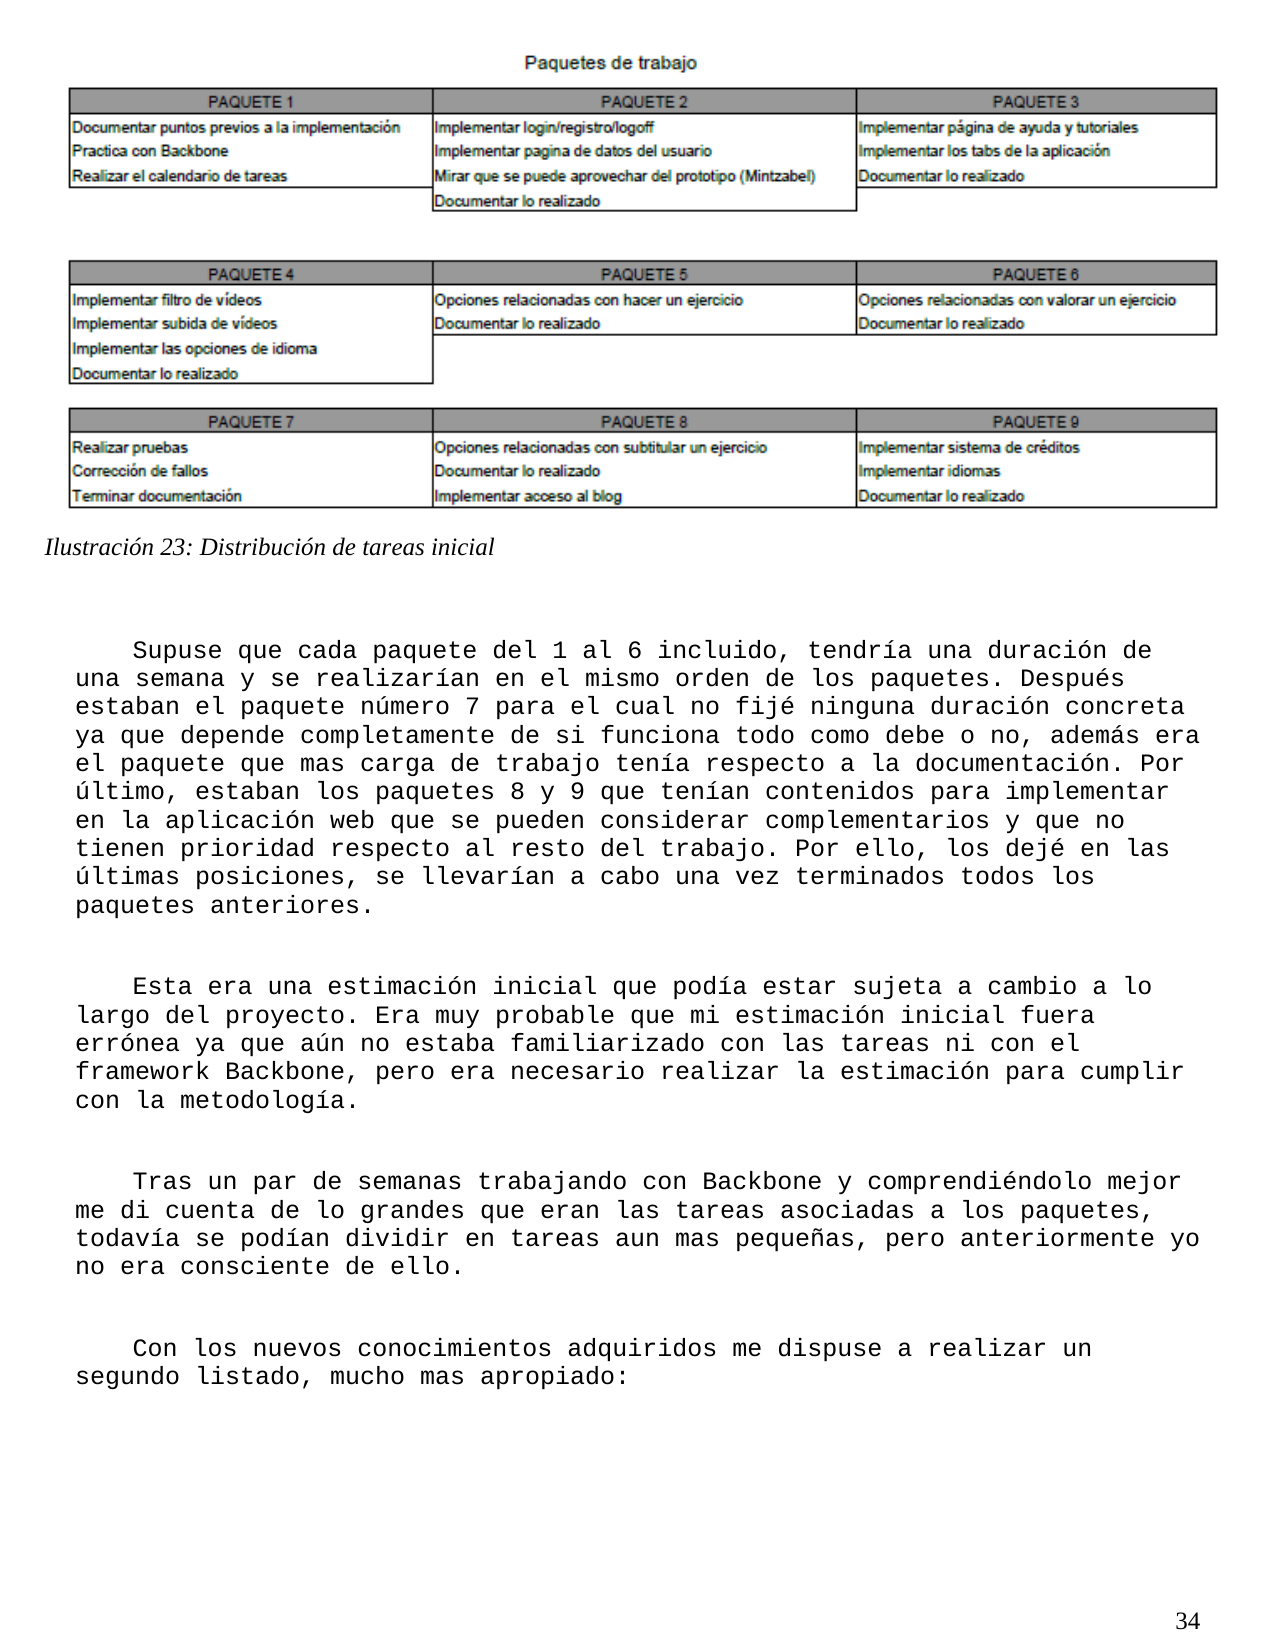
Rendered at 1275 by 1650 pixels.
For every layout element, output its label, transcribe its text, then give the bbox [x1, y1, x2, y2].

text Ilustración 23: Distribución de tareas inicial [44, 532, 1231, 560]
text Esta era una estimación inicial que podía estar sujeta a cambio a lo largo del proyecto. Era muy probable que mi estimación inicial fuera errónea ya que aún no estaba familiarizado con las tareas ni con el framework Backbone, pero era necesario realizar la estimación para cumplir con la metodología. [75, 974, 1200, 1116]
picture [44, 41, 1231, 532]
text Supuse que cada paquete del 1 al 6 incluido, tendría una duración de una semana y se realizarían en el mismo orden de los paquetes. Después estaban el paquete número 7 para el cual no fijé ninguna duración concreta ya que depende completamente de si funciona todo como debe o no, además era el paquete que mas carga de trabajo tenía respecto a la documentación. Por último, estaban los paquetes 8 y 9 que tenían contenidos para implementar en la aplicación web que se pueden considerar complementarios y que no tienen prioridad respecto al resto del trabajo. Por ello, los dejé en las últimas posiciones, se llevarían a cabo una vez terminados todos los paquetes anteriores. [75, 637, 1200, 921]
text Tras un par de semanas trabajando con Backbone y comprendiéndolo mejor me di cuenta de lo grandes que eran las tareas asociadas a los paquetes, todavía se podían dividir en tareas aun mas pequeñas, pero anteriormente yo no era consciente de ello. [75, 1169, 1200, 1282]
text Con los nuevos conocimientos adquiridos me dispuse a realizar un segundo listado, mucho mas apropiado: [75, 1336, 1200, 1392]
